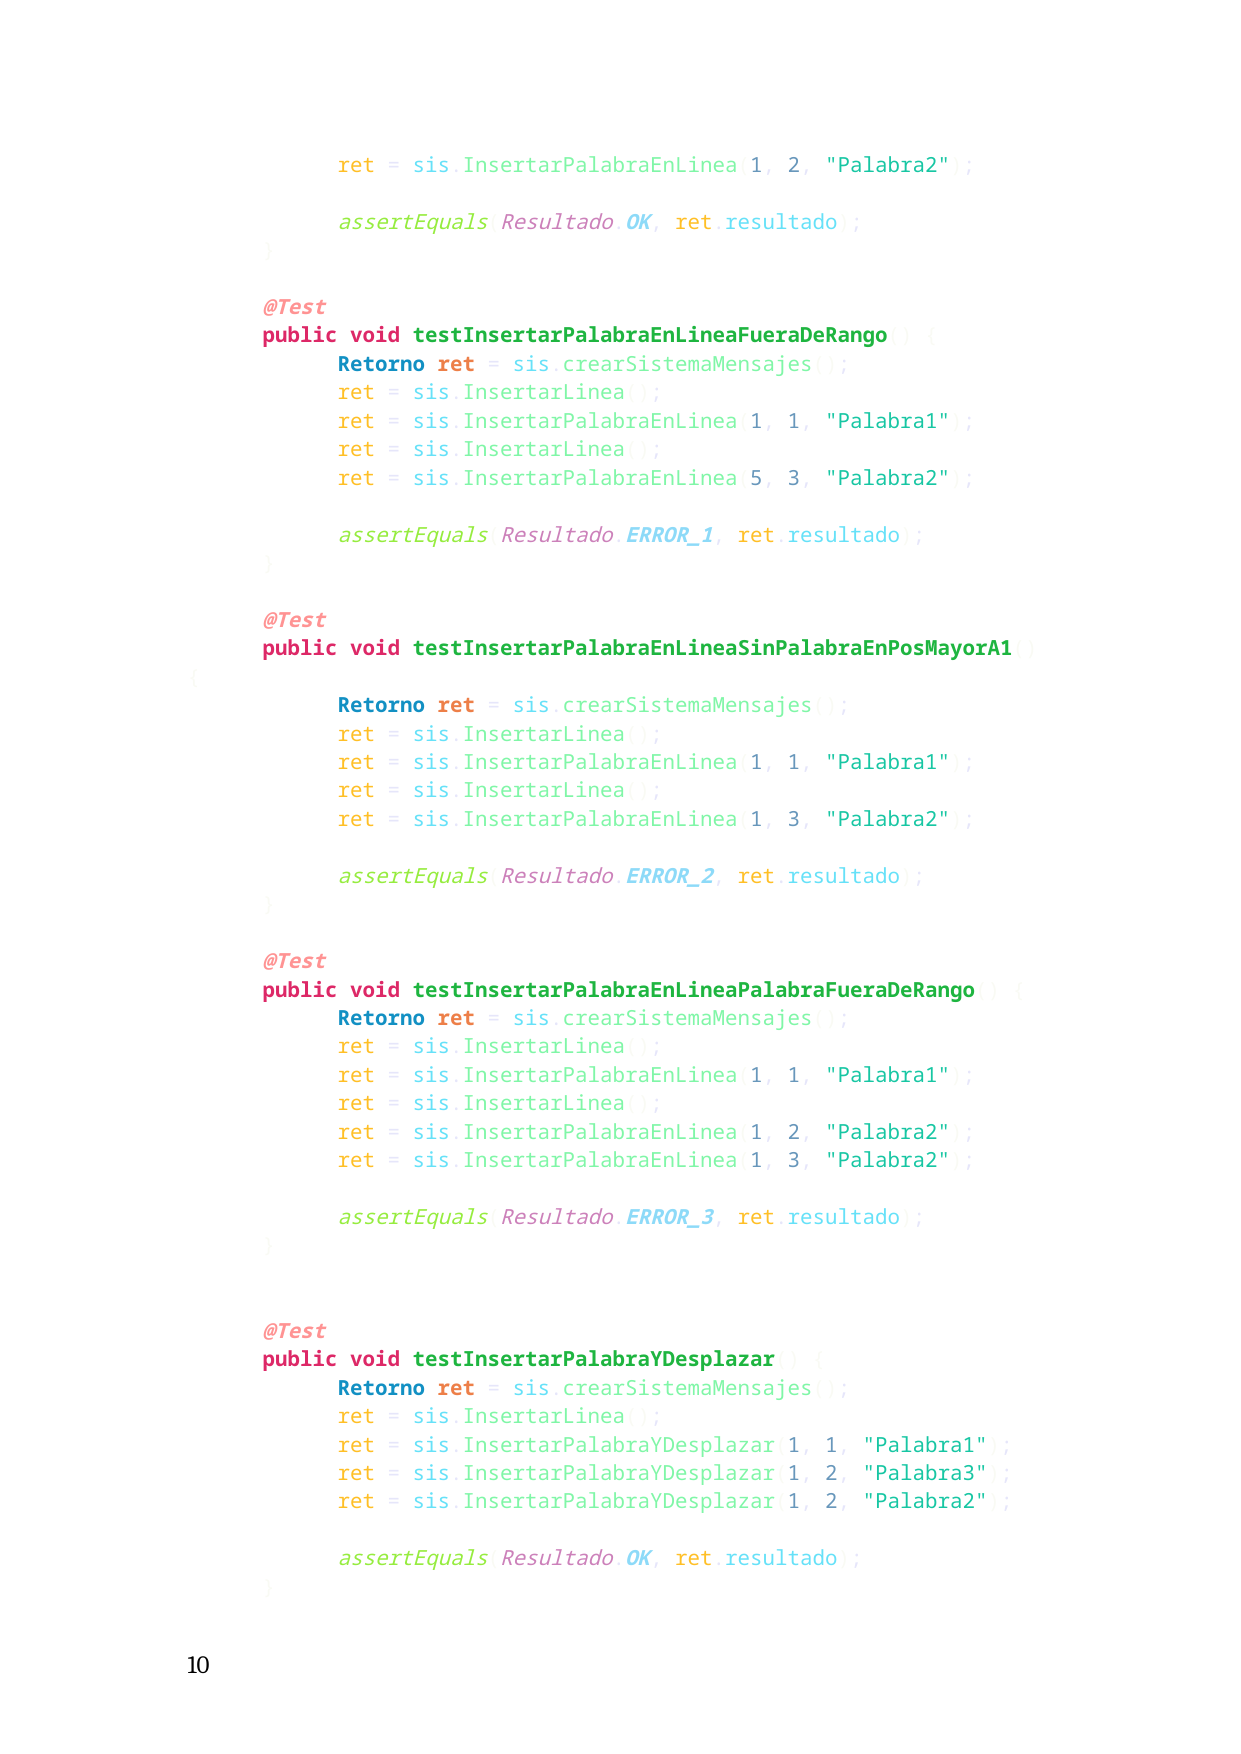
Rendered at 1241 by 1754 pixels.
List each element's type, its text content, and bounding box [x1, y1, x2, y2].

text public void testInsertarPalabraYDesplazar() { [187, 1344, 1053, 1373]
text ret = sis.InsertarPalabraYDesplazar(1, 2, "Palabra3"); [187, 1458, 1053, 1487]
text public void testInsertarPalabraEnLineaPalabraFueraDeRango() { [187, 975, 1053, 1003]
text ret = sis.InsertarLinea(); [187, 719, 1053, 747]
text Retorno ret = sis.crearSistemaMensajes(); [187, 1003, 1053, 1032]
text ret = sis.InsertarPalabraEnLinea(1, 1, "Palabra1"); [187, 406, 1053, 434]
text ret = sis.InsertarPalabraEnLinea(1, 3, "Palabra2"); [187, 804, 1053, 832]
text ret = sis.InsertarPalabraEnLinea(5, 3, "Palabra2"); [187, 463, 1053, 491]
text assertEquals(Resultado.OK, ret.resultado); [187, 207, 1053, 235]
text ret = sis.InsertarLinea(); [187, 377, 1053, 406]
text ret = sis.InsertarLinea(); [187, 776, 1053, 804]
text ret = sis.InsertarLinea(); [187, 1401, 1053, 1430]
text ret = sis.InsertarPalabraEnLinea(1, 2, "Palabra2"); [187, 150, 1053, 178]
text ret = sis.InsertarPalabraYDesplazar(1, 1, "Palabra1"); [187, 1430, 1053, 1458]
text public void testInsertarPalabraEnLineaFueraDeRango() { [187, 321, 1053, 349]
text ret = sis.InsertarPalabraEnLinea(1, 1, "Palabra1"); [187, 1060, 1053, 1088]
text } [187, 889, 1053, 918]
text assertEquals(Resultado.ERROR_1, ret.resultado); [187, 520, 1053, 548]
text ret = sis.InsertarPalabraEnLinea(1, 3, "Palabra2"); [187, 1145, 1053, 1174]
text Retorno ret = sis.crearSistemaMensajes(); [187, 349, 1053, 377]
text } [187, 1231, 1053, 1259]
text ret = sis.InsertarLinea(); [187, 1088, 1053, 1117]
text assertEquals(Resultado.ERROR_3, ret.resultado); [187, 1202, 1053, 1231]
text ret = sis.InsertarPalabraEnLinea(1, 1, "Palabra1"); [187, 747, 1053, 776]
text assertEquals(Resultado.ERROR_2, ret.resultado); [187, 861, 1053, 889]
text } [187, 1572, 1053, 1600]
text @Test [187, 1316, 1053, 1344]
text assertEquals(Resultado.OK, ret.resultado); [187, 1543, 1053, 1572]
text } [187, 235, 1053, 264]
text } [187, 548, 1053, 577]
text @Test [187, 946, 1053, 975]
text ret = sis.InsertarLinea(); [187, 434, 1053, 463]
text @Test [187, 605, 1053, 633]
text Retorno ret = sis.crearSistemaMensajes(); [187, 690, 1053, 719]
text ret = sis.InsertarLinea(); [187, 1032, 1053, 1060]
text ret = sis.InsertarPalabraEnLinea(1, 2, "Palabra2"); [187, 1117, 1053, 1145]
text Retorno ret = sis.crearSistemaMensajes(); [187, 1373, 1053, 1401]
text @Test [187, 292, 1053, 321]
text public void testInsertarPalabraEnLineaSinPalabraEnPosMayorA1() { [187, 633, 1053, 690]
text ret = sis.InsertarPalabraYDesplazar(1, 2, "Palabra2"); [187, 1487, 1053, 1515]
